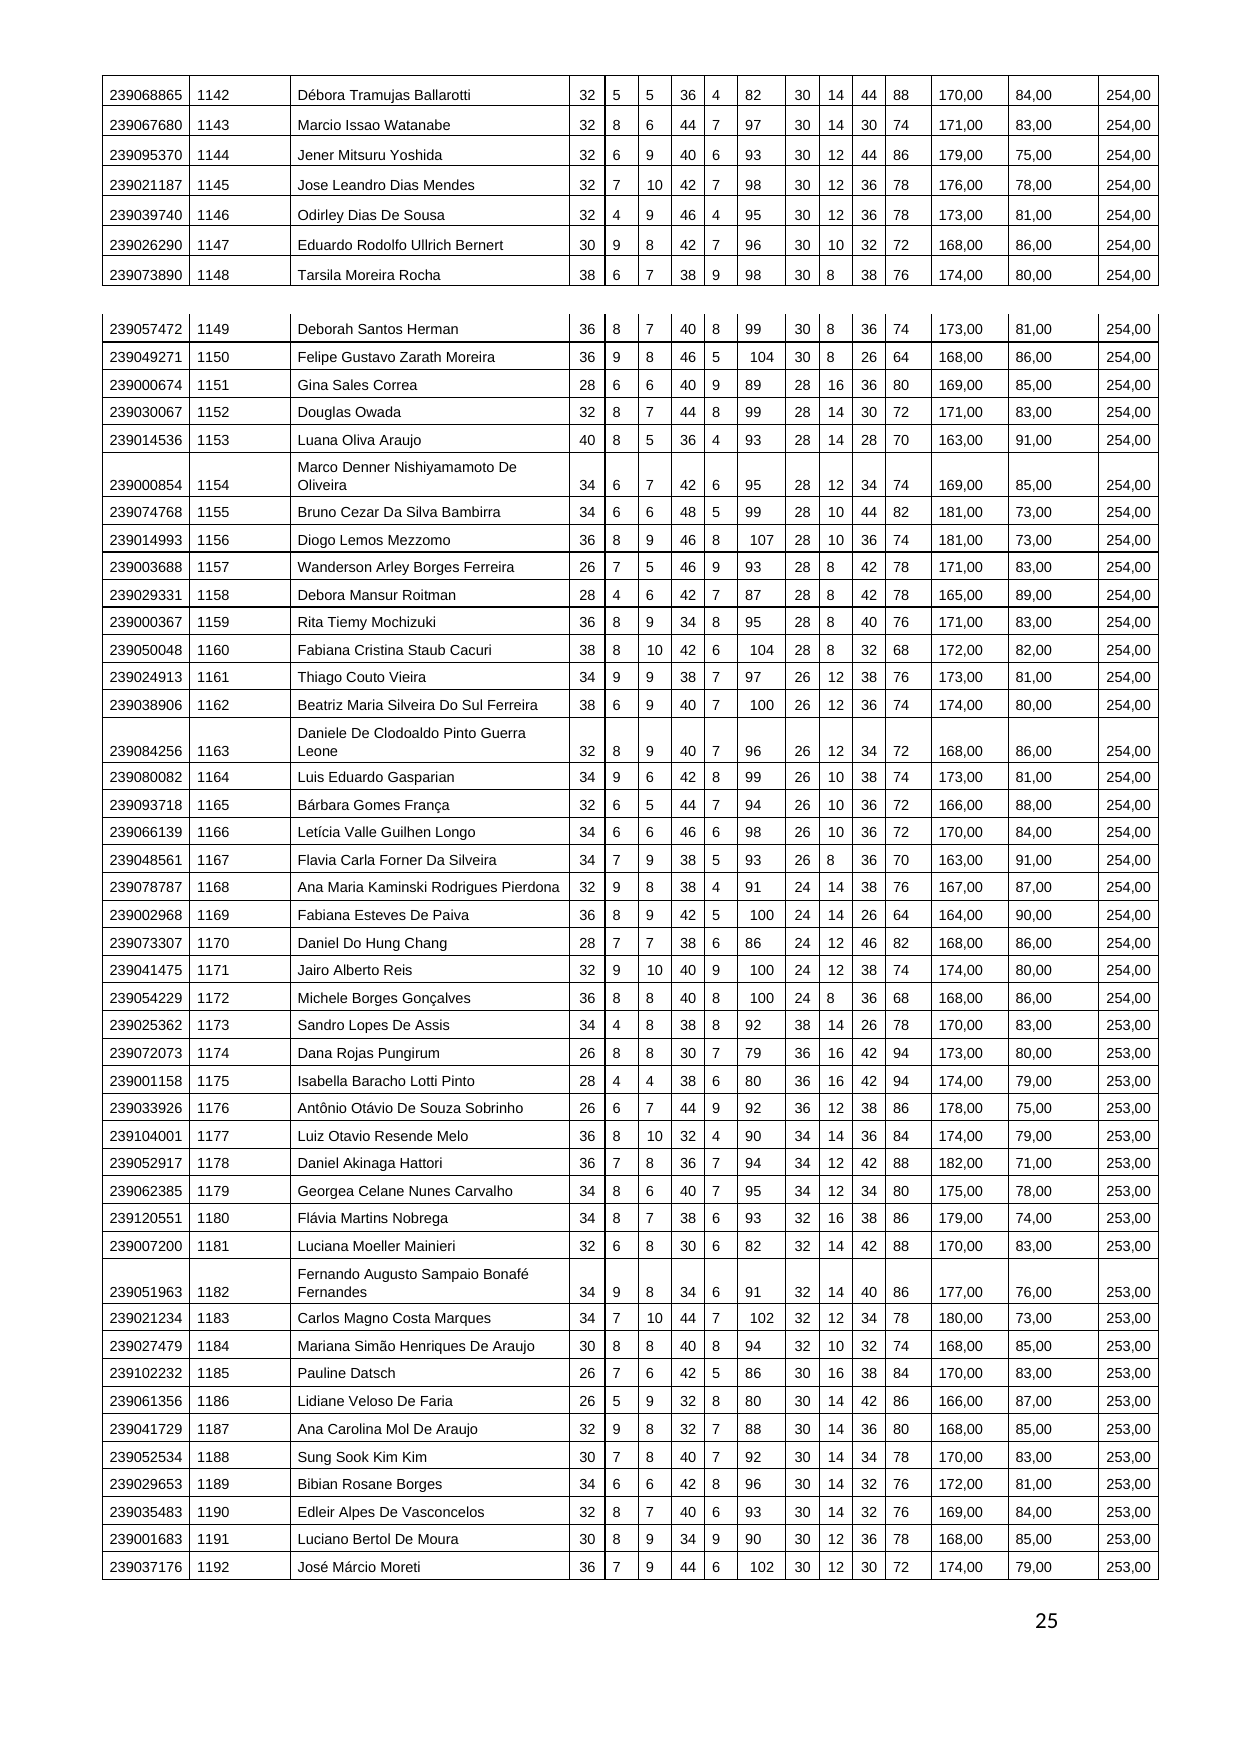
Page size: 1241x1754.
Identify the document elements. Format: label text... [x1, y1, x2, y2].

table_cell Mariana Simão Henriques De Araujo [291, 1331, 569, 1358]
table_cell 239039740 [103, 196, 189, 225]
table_cell 28 [786, 453, 819, 496]
table_header 8 [705, 314, 737, 341]
table_cell 7 [705, 106, 737, 135]
table_cell 168,00 [932, 226, 1008, 255]
table_cell Georgea Celane Nunes Carvalho [291, 1176, 569, 1203]
table_cell 38 [570, 635, 604, 662]
table_cell 1159 [190, 608, 290, 634]
table_cell 44 [672, 790, 704, 817]
table_cell 168,00 [932, 1331, 1008, 1358]
table_cell 239002968 [103, 901, 189, 927]
table_cell 8 [639, 343, 671, 369]
table_cell 36 [672, 425, 704, 452]
table_cell 34 [570, 763, 604, 789]
table_cell 10 [820, 790, 852, 817]
table_cell 7 [639, 1094, 671, 1120]
table_cell 7 [639, 1497, 671, 1523]
table_cell 1146 [190, 196, 290, 225]
table_cell 254,00 [1099, 608, 1158, 634]
table_cell 1186 [190, 1387, 290, 1413]
table_cell 36 [570, 525, 604, 551]
table_cell 44 [672, 1552, 704, 1579]
table_cell 8 [705, 1011, 737, 1037]
table_cell 6 [705, 1066, 737, 1093]
table_cell 86 [886, 136, 931, 165]
table_cell 70 [886, 425, 931, 452]
table_cell 100 [738, 983, 785, 1010]
table_cell 1176 [190, 1094, 290, 1120]
table_cell 44 [672, 106, 704, 135]
table_cell 71,00 [1009, 1149, 1098, 1175]
table_cell 169,00 [932, 1497, 1008, 1523]
table_cell 1170 [190, 928, 290, 954]
table_cell 253,00 [1099, 1525, 1158, 1551]
table_cell 42 [672, 635, 704, 662]
table_cell 239029331 [103, 580, 189, 606]
table_cell 6 [639, 818, 671, 844]
table_cell 12 [820, 1094, 852, 1120]
table_cell 9 [705, 1094, 737, 1120]
table_cell 28 [570, 580, 604, 606]
table_cell 171,00 [932, 553, 1008, 579]
table_cell 254,00 [1099, 635, 1158, 662]
table_cell 12 [820, 1552, 852, 1579]
table_cell 30 [786, 343, 819, 369]
table_cell Antônio Otávio De Souza Sobrinho [291, 1094, 569, 1120]
table_cell 32 [570, 196, 604, 225]
table_cell 26 [570, 1094, 604, 1120]
table_cell 7 [705, 580, 737, 606]
table_cell 7 [606, 1442, 638, 1468]
table_cell 64 [886, 901, 931, 927]
table_cell 1171 [190, 956, 290, 982]
table_cell 36 [570, 1552, 604, 1579]
table_cell 36 [786, 1094, 819, 1120]
table_cell 239014993 [103, 525, 189, 551]
table_cell 30 [786, 1469, 819, 1496]
table_cell 10 [639, 956, 671, 982]
table_header 81,00 [1009, 314, 1098, 341]
table_cell 34 [570, 663, 604, 689]
table_cell 171,00 [932, 106, 1008, 135]
table_cell 1183 [190, 1304, 290, 1330]
table_cell 1152 [190, 398, 290, 424]
table_cell 26 [853, 343, 885, 369]
table_cell 170,00 [932, 818, 1008, 844]
table_cell 80,00 [1009, 1039, 1098, 1065]
table_cell Lidiane Veloso De Faria [291, 1387, 569, 1413]
table_cell 36 [853, 845, 885, 872]
table_cell 8 [705, 608, 737, 634]
table_cell 9 [639, 1387, 671, 1413]
table_cell 30 [570, 226, 604, 255]
table_cell 32 [570, 136, 604, 165]
table_cell 36 [672, 76, 704, 105]
table_cell 85,00 [1009, 1525, 1098, 1551]
table_cell 74 [886, 1331, 931, 1358]
table_cell 93 [738, 1497, 785, 1523]
table_cell 98 [738, 166, 785, 195]
table_cell Sung Sook Kim Kim [291, 1442, 569, 1468]
table_cell 90 [738, 1121, 785, 1148]
table_cell 12 [820, 1304, 852, 1330]
table_cell 166,00 [932, 790, 1008, 817]
table_cell 86,00 [1009, 928, 1098, 954]
table_cell Diogo Lemos Mezzomo [291, 525, 569, 551]
table_cell 40 [853, 1259, 885, 1303]
table_cell 1174 [190, 1039, 290, 1065]
table_cell 254,00 [1099, 663, 1158, 689]
table_cell 94 [738, 1149, 785, 1175]
table_cell 76 [886, 608, 931, 634]
table_cell 72 [886, 226, 931, 255]
table_cell 78,00 [1009, 166, 1098, 195]
table_cell 239072073 [103, 1039, 189, 1065]
table_cell Daniel Do Hung Chang [291, 928, 569, 954]
table_cell 30 [853, 398, 885, 424]
table_cell 79,00 [1009, 1066, 1098, 1093]
table_cell 163,00 [932, 845, 1008, 872]
table_cell Rita Tiemy Mochizuki [291, 608, 569, 634]
table_cell 1181 [190, 1232, 290, 1258]
table_header 36 [570, 314, 604, 341]
table_cell Odirley Dias De Sousa [291, 196, 569, 225]
table_cell 239052534 [103, 1442, 189, 1468]
table_cell 239073307 [103, 928, 189, 954]
table_cell 81,00 [1009, 196, 1098, 225]
table_cell 8 [705, 1331, 737, 1358]
table_cell 9 [639, 1525, 671, 1551]
table_cell 10 [639, 635, 671, 662]
table_cell 28 [786, 497, 819, 524]
table_cell 167,00 [932, 873, 1008, 899]
table_cell 5 [705, 497, 737, 524]
table_cell 36 [786, 1066, 819, 1093]
table_cell 32 [786, 1304, 819, 1330]
table_cell 7 [606, 553, 638, 579]
table_cell 76 [886, 873, 931, 899]
table_cell 4 [606, 1011, 638, 1037]
table_cell 30 [786, 1552, 819, 1579]
table_cell 95 [738, 608, 785, 634]
table_cell 254,00 [1099, 370, 1158, 397]
table_cell 173,00 [932, 763, 1008, 789]
table_cell 168,00 [932, 928, 1008, 954]
table_cell 73,00 [1009, 497, 1098, 524]
table_cell 34 [853, 453, 885, 496]
table_cell 239102232 [103, 1359, 189, 1386]
table_cell 86,00 [1009, 226, 1098, 255]
table_cell 12 [820, 663, 852, 689]
table_cell 34 [672, 1525, 704, 1551]
table_cell 99 [738, 398, 785, 424]
table_cell 32 [853, 1469, 885, 1496]
table_cell 78 [886, 1442, 931, 1468]
table_cell 38 [853, 763, 885, 789]
table_cell 169,00 [932, 453, 1008, 496]
table_cell 6 [606, 136, 638, 165]
table_cell 26 [570, 1387, 604, 1413]
table_cell 6 [705, 1552, 737, 1579]
table_cell 79 [738, 1039, 785, 1065]
table_cell 42 [853, 1039, 885, 1065]
table_cell 30 [786, 166, 819, 195]
table_cell 254,00 [1099, 226, 1158, 255]
table_cell 253,00 [1099, 1039, 1158, 1065]
table_cell Marcio Issao Watanabe [291, 106, 569, 135]
table_cell 38 [570, 256, 604, 285]
table_cell 4 [606, 196, 638, 225]
table_cell 174,00 [932, 690, 1008, 717]
table_cell 239073890 [103, 256, 189, 285]
table_cell 12 [820, 1176, 852, 1203]
table_cell 163,00 [932, 425, 1008, 452]
table_cell 10 [820, 497, 852, 524]
table_cell 7 [705, 1442, 737, 1468]
table_cell 74,00 [1009, 1204, 1098, 1231]
table_cell 9 [606, 1259, 638, 1303]
table_cell 40 [672, 983, 704, 1010]
table_cell 7 [705, 663, 737, 689]
table_cell 80,00 [1009, 256, 1098, 285]
table_cell 85,00 [1009, 370, 1098, 397]
table_cell 12 [820, 718, 852, 762]
table_cell 14 [820, 901, 852, 927]
table_cell 34 [853, 1304, 885, 1330]
table_cell 14 [820, 1387, 852, 1413]
table_cell 1188 [190, 1442, 290, 1468]
table_cell 89 [738, 370, 785, 397]
table_cell 32 [570, 956, 604, 982]
table_cell 38 [672, 256, 704, 285]
table_cell 34 [570, 453, 604, 496]
table_cell 253,00 [1099, 1469, 1158, 1496]
table_cell 102 [738, 1304, 785, 1330]
table_cell 40 [672, 1331, 704, 1358]
table_cell 26 [570, 553, 604, 579]
table_cell 36 [570, 983, 604, 1010]
table_cell Sandro Lopes De Assis [291, 1011, 569, 1037]
table_cell 1142 [190, 76, 290, 105]
table_cell 10 [639, 1304, 671, 1330]
table_cell 42 [853, 580, 885, 606]
table_cell 88 [886, 1232, 931, 1258]
table_header 254,00 [1099, 314, 1158, 341]
table_cell 38 [853, 1359, 885, 1386]
table_cell 28 [786, 525, 819, 551]
table_cell 42 [853, 553, 885, 579]
table_cell 239001158 [103, 1066, 189, 1093]
table_cell 6 [705, 1232, 737, 1258]
table_cell 239027479 [103, 1331, 189, 1358]
table_cell 1192 [190, 1552, 290, 1579]
table_cell 44 [672, 398, 704, 424]
table_cell 30 [786, 1414, 819, 1441]
table_cell 8 [639, 873, 671, 899]
table_cell 30 [570, 1442, 604, 1468]
table_cell 6 [705, 136, 737, 165]
table_cell 254,00 [1099, 398, 1158, 424]
table_cell 1172 [190, 983, 290, 1010]
table_cell 91,00 [1009, 425, 1098, 452]
table_cell 8 [820, 553, 852, 579]
table_cell Wanderson Arley Borges Ferreira [291, 553, 569, 579]
table_cell 32 [853, 635, 885, 662]
table_cell Fabiana Cristina Staub Cacuri [291, 635, 569, 662]
table_cell 173,00 [932, 663, 1008, 689]
table_cell 239035483 [103, 1497, 189, 1523]
table_cell 239000674 [103, 370, 189, 397]
table_cell 78 [886, 1011, 931, 1037]
table_cell 36 [672, 1149, 704, 1175]
table_cell Ana Carolina Mol De Araujo [291, 1414, 569, 1441]
table_cell 95 [738, 196, 785, 225]
table_cell 14 [820, 873, 852, 899]
table_cell 8 [639, 1011, 671, 1037]
table_cell 92 [738, 1442, 785, 1468]
table_cell 32 [786, 1204, 819, 1231]
table_cell 30 [786, 1497, 819, 1523]
table_cell 76,00 [1009, 1259, 1098, 1303]
table_cell 6 [705, 928, 737, 954]
table_cell 87,00 [1009, 873, 1098, 899]
table_cell Marco Denner Nishiyamamoto De Oliveira [291, 453, 569, 496]
table_cell 42 [853, 1066, 885, 1093]
table_cell 74 [886, 690, 931, 717]
table_cell 169,00 [932, 370, 1008, 397]
table_cell 95 [738, 453, 785, 496]
table_cell 78 [886, 166, 931, 195]
table_cell 83,00 [1009, 553, 1098, 579]
table_cell 64 [886, 343, 931, 369]
table_cell 254,00 [1099, 956, 1158, 982]
table_cell 8 [705, 763, 737, 789]
table_cell 90 [738, 1525, 785, 1551]
table_cell 28 [570, 370, 604, 397]
table_cell 74 [886, 106, 931, 135]
table_cell 75,00 [1009, 1094, 1098, 1120]
table_cell 171,00 [932, 398, 1008, 424]
table_cell 44 [672, 1094, 704, 1120]
table_cell 16 [820, 370, 852, 397]
table_cell 173,00 [932, 196, 1008, 225]
table_cell Débora Tramujas Ballarotti [291, 76, 569, 105]
table_cell 8 [639, 226, 671, 255]
table_cell 7 [705, 1039, 737, 1065]
table_cell 1189 [190, 1469, 290, 1496]
table_cell 4 [705, 425, 737, 452]
table_cell 86 [886, 1387, 931, 1413]
table_cell 83,00 [1009, 608, 1098, 634]
table_cell 239062385 [103, 1176, 189, 1203]
table_cell 7 [639, 256, 671, 285]
table_cell 32 [570, 1497, 604, 1523]
table_cell 38 [853, 873, 885, 899]
table_cell 72 [886, 398, 931, 424]
table_cell 1182 [190, 1259, 290, 1303]
table_cell 78 [886, 1525, 931, 1551]
table_cell 6 [606, 453, 638, 496]
table_cell 6 [705, 818, 737, 844]
table_cell 24 [786, 901, 819, 927]
table_cell 174,00 [932, 1066, 1008, 1093]
table_cell 1147 [190, 226, 290, 255]
table_cell 34 [570, 1011, 604, 1037]
table_cell 34 [853, 1176, 885, 1203]
table_cell 28 [570, 1066, 604, 1093]
table_cell 5 [705, 343, 737, 369]
table_cell 26 [570, 1359, 604, 1386]
table_cell 74 [886, 525, 931, 551]
table_cell 6 [639, 370, 671, 397]
table_cell 94 [738, 790, 785, 817]
table_cell 97 [738, 663, 785, 689]
table_cell 9 [606, 956, 638, 982]
table_cell 84,00 [1009, 1497, 1098, 1523]
table_cell 34 [570, 1259, 604, 1303]
table_cell 42 [672, 901, 704, 927]
table_cell 253,00 [1099, 1066, 1158, 1093]
table_cell 36 [853, 166, 885, 195]
table_cell 36 [853, 370, 885, 397]
table_cell 10 [820, 525, 852, 551]
table_cell 5 [639, 425, 671, 452]
table_cell 7 [705, 718, 737, 762]
table_cell 78 [886, 580, 931, 606]
table_cell 8 [820, 845, 852, 872]
table_cell 36 [570, 901, 604, 927]
table_cell 36 [853, 525, 885, 551]
table_cell 26 [786, 690, 819, 717]
table_cell 70 [886, 845, 931, 872]
table_cell 4 [705, 196, 737, 225]
table_cell 40 [672, 956, 704, 982]
table_cell Luciano Bertol De Moura [291, 1525, 569, 1551]
table_cell 12 [820, 1149, 852, 1175]
table_cell 14 [820, 425, 852, 452]
table_cell 87,00 [1009, 1387, 1098, 1413]
table_cell 175,00 [932, 1176, 1008, 1203]
table_cell 253,00 [1099, 1414, 1158, 1441]
table_cell 6 [606, 818, 638, 844]
table_cell 87 [738, 580, 785, 606]
table_header 7 [639, 314, 671, 341]
table_cell 30 [786, 226, 819, 255]
table_cell 14 [820, 1442, 852, 1468]
table_cell 239074768 [103, 497, 189, 524]
table_cell 40 [672, 1442, 704, 1468]
table_cell 1148 [190, 256, 290, 285]
table_cell 8 [705, 1469, 737, 1496]
table_cell 6 [705, 635, 737, 662]
table_cell 80,00 [1009, 690, 1098, 717]
table_cell 6 [606, 1469, 638, 1496]
table_cell 92 [738, 1011, 785, 1037]
table_cell 239024913 [103, 663, 189, 689]
table_cell Edleir Alpes De Vasconcelos [291, 1497, 569, 1523]
table_cell 1168 [190, 873, 290, 899]
table_cell 8 [606, 635, 638, 662]
table_cell Carlos Magno Costa Marques [291, 1304, 569, 1330]
table_cell 1187 [190, 1414, 290, 1441]
table_cell 28 [786, 635, 819, 662]
table_cell Felipe Gustavo Zarath Moreira [291, 343, 569, 369]
table_cell 40 [672, 370, 704, 397]
table_cell 253,00 [1099, 1359, 1158, 1386]
table_cell 9 [639, 136, 671, 165]
table_cell 88 [738, 1414, 785, 1441]
table_cell 72 [886, 790, 931, 817]
table_cell 86,00 [1009, 343, 1098, 369]
table_cell 9 [606, 873, 638, 899]
table_cell 38 [672, 663, 704, 689]
table_cell 32 [570, 166, 604, 195]
table_cell 46 [672, 525, 704, 551]
table_cell 36 [853, 1121, 885, 1148]
table_cell 34 [786, 1176, 819, 1203]
table_cell 4 [705, 76, 737, 105]
table_header 8 [820, 314, 852, 341]
table_cell 83,00 [1009, 1442, 1098, 1468]
table_cell 16 [820, 1039, 852, 1065]
table_cell 91 [738, 873, 785, 899]
table_cell 38 [786, 1011, 819, 1037]
table_cell 7 [606, 1359, 638, 1386]
table_cell Jener Mitsuru Yoshida [291, 136, 569, 165]
table_cell 12 [820, 690, 852, 717]
table_cell 8 [705, 1387, 737, 1413]
table_cell 1153 [190, 425, 290, 452]
table_cell 8 [606, 1497, 638, 1523]
table_cell 174,00 [932, 956, 1008, 982]
table_cell 239095370 [103, 136, 189, 165]
table_cell 1180 [190, 1204, 290, 1231]
table_cell Flávia Martins Nobrega [291, 1204, 569, 1231]
table_cell 6 [606, 1232, 638, 1258]
table_cell 38 [672, 928, 704, 954]
table_cell 6 [606, 256, 638, 285]
table_cell 34 [570, 1469, 604, 1496]
table_cell 84,00 [1009, 76, 1098, 105]
table_cell 16 [820, 1204, 852, 1231]
table_cell 93 [738, 425, 785, 452]
table_cell 5 [606, 1387, 638, 1413]
table_cell 34 [570, 1176, 604, 1203]
table_cell 32 [786, 1232, 819, 1258]
table_cell 253,00 [1099, 1011, 1158, 1037]
table_cell 36 [853, 196, 885, 225]
table_cell 92 [738, 1094, 785, 1120]
table_cell 6 [606, 690, 638, 717]
table_cell 8 [606, 525, 638, 551]
table_cell 7 [705, 1304, 737, 1330]
table_cell 90,00 [1009, 901, 1098, 927]
table_cell 8 [606, 425, 638, 452]
table_cell 239030067 [103, 398, 189, 424]
table_header 8 [606, 314, 638, 341]
table_cell Luiz Otavio Resende Melo [291, 1121, 569, 1148]
table_cell 9 [639, 196, 671, 225]
table_cell 7 [705, 1149, 737, 1175]
table_cell 8 [606, 1331, 638, 1358]
table_cell 32 [570, 106, 604, 135]
table_cell 254,00 [1099, 425, 1158, 452]
table_cell 8 [606, 398, 638, 424]
table_cell 42 [672, 763, 704, 789]
table_cell 74 [886, 763, 931, 789]
table_cell 88,00 [1009, 790, 1098, 817]
table_cell 174,00 [932, 1121, 1008, 1148]
table_cell 9 [639, 718, 671, 762]
table_header 173,00 [932, 314, 1008, 341]
table_cell 80 [738, 1066, 785, 1093]
table_cell 181,00 [932, 525, 1008, 551]
table_cell 7 [639, 928, 671, 954]
table_cell 102 [738, 1552, 785, 1579]
table_cell 1178 [190, 1149, 290, 1175]
table_cell 34 [786, 1121, 819, 1148]
table_cell 34 [853, 718, 885, 762]
table_cell 42 [672, 580, 704, 606]
table_cell 30 [672, 1232, 704, 1258]
table_cell 104 [738, 343, 785, 369]
table_cell 79,00 [1009, 1552, 1098, 1579]
table_cell 239052917 [103, 1149, 189, 1175]
table_cell Bibian Rosane Borges [291, 1469, 569, 1496]
table_cell 38 [672, 1204, 704, 1231]
table_cell 30 [786, 1442, 819, 1468]
table_cell 8 [606, 106, 638, 135]
table_cell 253,00 [1099, 1442, 1158, 1468]
table_cell 1175 [190, 1066, 290, 1093]
table_cell 86 [886, 1204, 931, 1231]
table_cell 5 [705, 845, 737, 872]
table_cell 172,00 [932, 1469, 1008, 1496]
table_cell 32 [570, 76, 604, 105]
table_cell 9 [705, 1525, 737, 1551]
table_cell 28 [786, 425, 819, 452]
table_cell 26 [853, 1011, 885, 1037]
table_cell 168,00 [932, 983, 1008, 1010]
table_cell 82,00 [1009, 635, 1098, 662]
table_cell 99 [738, 763, 785, 789]
table_cell 14 [820, 106, 852, 135]
table_cell Jairo Alberto Reis [291, 956, 569, 982]
table_cell Bárbara Gomes França [291, 790, 569, 817]
table_header 30 [786, 314, 819, 341]
table_cell 8 [606, 1039, 638, 1065]
table_cell 42 [853, 1387, 885, 1413]
table_cell 10 [820, 226, 852, 255]
table_cell 80,00 [1009, 956, 1098, 982]
table_cell 6 [639, 1176, 671, 1203]
table_cell 239049271 [103, 343, 189, 369]
table_cell 239000854 [103, 453, 189, 496]
table_cell 6 [705, 1204, 737, 1231]
table_cell 254,00 [1099, 718, 1158, 762]
table_cell 94 [738, 1331, 785, 1358]
table_cell 32 [672, 1121, 704, 1148]
table_cell Gina Sales Correa [291, 370, 569, 397]
table_cell 239000367 [103, 608, 189, 634]
table_cell 5 [639, 553, 671, 579]
table_cell 10 [820, 818, 852, 844]
table_cell 1155 [190, 497, 290, 524]
table_cell 36 [570, 1121, 604, 1148]
table_cell 1184 [190, 1331, 290, 1358]
table_cell 168,00 [932, 1414, 1008, 1441]
table_cell 239050048 [103, 635, 189, 662]
table_cell 7 [639, 1204, 671, 1231]
table_cell 98 [738, 818, 785, 844]
table_cell 253,00 [1099, 1094, 1158, 1120]
table_cell 1151 [190, 370, 290, 397]
table_cell 34 [570, 818, 604, 844]
table_cell 81,00 [1009, 663, 1098, 689]
table_cell 9 [705, 553, 737, 579]
table_cell 1156 [190, 525, 290, 551]
table_cell 168,00 [932, 343, 1008, 369]
table_cell 79,00 [1009, 1121, 1098, 1148]
table_cell 239093718 [103, 790, 189, 817]
table_cell 94 [886, 1066, 931, 1093]
table_cell 30 [786, 106, 819, 135]
table_cell 32 [570, 1232, 604, 1258]
table_cell 93 [738, 553, 785, 579]
table_cell 76 [886, 1497, 931, 1523]
table_cell 93 [738, 845, 785, 872]
table_cell 239021234 [103, 1304, 189, 1330]
table_cell 82 [886, 928, 931, 954]
table_cell 4 [639, 1066, 671, 1093]
table_cell 9 [639, 608, 671, 634]
table_cell Flavia Carla Forner Da Silveira [291, 845, 569, 872]
table_cell 5 [705, 901, 737, 927]
table_cell 170,00 [932, 1011, 1008, 1037]
table_cell 100 [738, 690, 785, 717]
table_cell Jose Leandro Dias Mendes [291, 166, 569, 195]
table_cell 32 [672, 1387, 704, 1413]
table_cell 253,00 [1099, 1121, 1158, 1148]
table_cell 46 [672, 818, 704, 844]
table_cell 6 [606, 370, 638, 397]
table_cell 36 [853, 983, 885, 1010]
table_cell 239033926 [103, 1094, 189, 1120]
table_cell 239061356 [103, 1387, 189, 1413]
table_cell 6 [639, 106, 671, 135]
table_cell Thiago Couto Vieira [291, 663, 569, 689]
table_cell 38 [853, 256, 885, 285]
table_cell 32 [786, 1259, 819, 1303]
table_cell 174,00 [932, 256, 1008, 285]
table_cell 8 [606, 1176, 638, 1203]
table_cell 239066139 [103, 818, 189, 844]
table_cell 239067680 [103, 106, 189, 135]
table_cell 8 [820, 608, 852, 634]
table_cell 44 [853, 497, 885, 524]
table_cell 6 [705, 1259, 737, 1303]
table_cell 34 [570, 1304, 604, 1330]
table_cell 72 [886, 818, 931, 844]
table_cell 26 [853, 901, 885, 927]
table_cell 42 [672, 1359, 704, 1386]
table_cell 7 [606, 1304, 638, 1330]
table_cell 100 [738, 901, 785, 927]
table_cell 34 [853, 1442, 885, 1468]
table_cell 89,00 [1009, 580, 1098, 606]
table_cell 239051963 [103, 1259, 189, 1303]
table_cell 78 [886, 553, 931, 579]
table_cell 239038906 [103, 690, 189, 717]
table_cell 1157 [190, 553, 290, 579]
table_cell 4 [606, 580, 638, 606]
table_header 1149 [190, 314, 290, 341]
table_cell 253,00 [1099, 1304, 1158, 1330]
table_cell 68 [886, 983, 931, 1010]
table_cell 12 [820, 196, 852, 225]
table_cell 38 [853, 663, 885, 689]
table_cell 1169 [190, 901, 290, 927]
table_cell 85,00 [1009, 1414, 1098, 1441]
table_cell 26 [786, 718, 819, 762]
table_cell 170,00 [932, 76, 1008, 105]
table_cell 239037176 [103, 1552, 189, 1579]
table_cell 107 [738, 525, 785, 551]
table_cell Beatriz Maria Silveira Do Sul Ferreira [291, 690, 569, 717]
table_cell 36 [853, 1525, 885, 1551]
table_cell 42 [672, 453, 704, 496]
table_cell 78 [886, 1304, 931, 1330]
table_cell 254,00 [1099, 525, 1158, 551]
table_cell 12 [820, 453, 852, 496]
table_cell 165,00 [932, 580, 1008, 606]
table_cell 86 [738, 928, 785, 954]
table_cell José Márcio Moreti [291, 1552, 569, 1579]
table_cell 254,00 [1099, 343, 1158, 369]
table_cell 182,00 [932, 1149, 1008, 1175]
table_header Deborah Santos Herman [291, 314, 569, 341]
table_cell 46 [672, 343, 704, 369]
table_cell 8 [820, 343, 852, 369]
table_cell 1154 [190, 453, 290, 496]
table_cell 1158 [190, 580, 290, 606]
table_cell 78,00 [1009, 1176, 1098, 1203]
table_cell 254,00 [1099, 166, 1158, 195]
table_cell 254,00 [1099, 136, 1158, 165]
table_cell 81,00 [1009, 763, 1098, 789]
table_cell 6 [639, 580, 671, 606]
table_cell 8 [639, 1149, 671, 1175]
table_cell 7 [705, 166, 737, 195]
table_cell 46 [672, 196, 704, 225]
table_cell 14 [820, 1259, 852, 1303]
table_cell 94 [886, 1039, 931, 1065]
table_cell 24 [786, 928, 819, 954]
table_cell 176,00 [932, 166, 1008, 195]
table_cell 73,00 [1009, 1304, 1098, 1330]
table_cell 239003688 [103, 553, 189, 579]
table_cell 5 [639, 76, 671, 105]
table_cell 7 [705, 1414, 737, 1441]
table_cell 30 [786, 1359, 819, 1386]
table_cell 86 [886, 1259, 931, 1303]
table_cell 76 [886, 256, 931, 285]
table_cell 254,00 [1099, 76, 1158, 105]
table_header 74 [886, 314, 931, 341]
table_cell 7 [606, 1552, 638, 1579]
table_cell 28 [853, 425, 885, 452]
table_cell 68 [886, 635, 931, 662]
table_cell 14 [820, 1232, 852, 1258]
table_cell 30 [570, 1525, 604, 1551]
table_cell 9 [639, 845, 671, 872]
table_cell 239078787 [103, 873, 189, 899]
table_cell 12 [820, 1525, 852, 1551]
table_cell 34 [570, 497, 604, 524]
table_cell 26 [786, 845, 819, 872]
table_cell 239048561 [103, 845, 189, 872]
table_cell 80 [886, 370, 931, 397]
table_cell 173,00 [932, 1039, 1008, 1065]
table_cell 1162 [190, 690, 290, 717]
table_cell Michele Borges Gonçalves [291, 983, 569, 1010]
table_cell 8 [606, 1525, 638, 1551]
table_cell 36 [853, 790, 885, 817]
table_cell 7 [705, 226, 737, 255]
table_cell 14 [820, 76, 852, 105]
table_cell 86,00 [1009, 983, 1098, 1010]
table_cell 83,00 [1009, 1232, 1098, 1258]
table_cell 1190 [190, 1497, 290, 1523]
table_cell 38 [853, 1094, 885, 1120]
table_cell 30 [853, 1552, 885, 1579]
table_cell 8 [639, 1259, 671, 1303]
table_cell 14 [820, 1011, 852, 1037]
table_cell 96 [738, 1469, 785, 1496]
table_cell Ana Maria Kaminski Rodrigues Pierdona [291, 873, 569, 899]
table_cell 14 [820, 398, 852, 424]
table_cell 80 [886, 1176, 931, 1203]
table_cell 86 [886, 1094, 931, 1120]
table_cell 36 [570, 1149, 604, 1175]
table_cell 9 [705, 370, 737, 397]
table_cell 8 [606, 1121, 638, 1148]
table_cell 83,00 [1009, 1359, 1098, 1386]
table_cell 42 [853, 1232, 885, 1258]
table_cell 239025362 [103, 1011, 189, 1037]
table_cell 32 [570, 398, 604, 424]
table_cell 254,00 [1099, 845, 1158, 872]
table_cell 32 [853, 226, 885, 255]
table_cell 253,00 [1099, 1149, 1158, 1175]
table_cell 84 [886, 1359, 931, 1386]
table_cell 34 [570, 1204, 604, 1231]
table_cell 88 [886, 1149, 931, 1175]
table_cell 1164 [190, 763, 290, 789]
table_cell 72 [886, 1552, 931, 1579]
table_cell 5 [606, 76, 638, 105]
table_cell 24 [786, 873, 819, 899]
table_cell 48 [672, 497, 704, 524]
table_cell 7 [639, 453, 671, 496]
table_cell 8 [705, 398, 737, 424]
table_cell 7 [705, 790, 737, 817]
table_cell 254,00 [1099, 580, 1158, 606]
table_cell 104 [738, 635, 785, 662]
table_cell 26 [786, 790, 819, 817]
table_cell 28 [786, 608, 819, 634]
table_cell 179,00 [932, 136, 1008, 165]
table_cell 8 [705, 525, 737, 551]
table_cell 254,00 [1099, 983, 1158, 1010]
table_cell 168,00 [932, 1525, 1008, 1551]
table_cell 172,00 [932, 635, 1008, 662]
table_cell 46 [853, 928, 885, 954]
table_cell 8 [606, 1204, 638, 1231]
table_cell 8 [639, 1232, 671, 1258]
table_cell 7 [606, 166, 638, 195]
table_cell 6 [606, 1094, 638, 1120]
table_cell 7 [606, 928, 638, 954]
table_cell 30 [786, 76, 819, 105]
table_cell 34 [672, 608, 704, 634]
table_cell 26 [570, 1039, 604, 1065]
table_cell 8 [606, 983, 638, 1010]
table_cell 98 [738, 256, 785, 285]
table_cell 36 [786, 1039, 819, 1065]
table_cell 7 [705, 1176, 737, 1203]
table_cell 74 [886, 956, 931, 982]
table_cell 38 [672, 873, 704, 899]
table_cell 166,00 [932, 1387, 1008, 1413]
table_cell 32 [786, 1331, 819, 1358]
table_cell 34 [786, 1149, 819, 1175]
table_cell Daniel Akinaga Hattori [291, 1149, 569, 1175]
table_cell 180,00 [932, 1304, 1008, 1330]
table_cell 253,00 [1099, 1552, 1158, 1579]
table_cell 32 [853, 1497, 885, 1523]
table_cell 239029653 [103, 1469, 189, 1496]
table_cell Fabiana Esteves De Paiva [291, 901, 569, 927]
table_cell 8 [820, 983, 852, 1010]
table_cell 1167 [190, 845, 290, 872]
table_cell 239068865 [103, 76, 189, 105]
table_header 239057472 [103, 314, 189, 341]
table_cell 1185 [190, 1359, 290, 1386]
table_cell 6 [639, 1469, 671, 1496]
table_cell 8 [820, 580, 852, 606]
table_cell 42 [672, 226, 704, 255]
table_cell 38 [570, 690, 604, 717]
table_cell 1177 [190, 1121, 290, 1148]
table_cell 32 [570, 790, 604, 817]
table_cell 30 [570, 1331, 604, 1358]
table_cell 170,00 [932, 1232, 1008, 1258]
table_cell 93 [738, 136, 785, 165]
table_cell 6 [705, 1497, 737, 1523]
table_cell 254,00 [1099, 106, 1158, 135]
table_cell 1191 [190, 1525, 290, 1551]
table_cell 170,00 [932, 1359, 1008, 1386]
table_cell 6 [705, 453, 737, 496]
table_cell 100 [738, 956, 785, 982]
table_cell 12 [820, 956, 852, 982]
table_cell Luciana Moeller Mainieri [291, 1232, 569, 1258]
table_cell 36 [570, 343, 604, 369]
table_header 36 [853, 314, 885, 341]
table_cell Pauline Datsch [291, 1359, 569, 1386]
table_cell 254,00 [1099, 873, 1158, 899]
table_cell 7 [606, 845, 638, 872]
table_cell 28 [786, 398, 819, 424]
table_cell 14 [820, 1469, 852, 1496]
table_cell 253,00 [1099, 1176, 1158, 1203]
table_cell 1143 [190, 106, 290, 135]
table_cell 1145 [190, 166, 290, 195]
table_cell 254,00 [1099, 763, 1158, 789]
table_cell 8 [606, 901, 638, 927]
table_cell 34 [672, 1259, 704, 1303]
table_header 40 [672, 314, 704, 341]
table_cell 9 [639, 901, 671, 927]
table_cell 239104001 [103, 1121, 189, 1148]
table_cell 36 [570, 608, 604, 634]
table_cell 32 [570, 718, 604, 762]
table_cell 164,00 [932, 901, 1008, 927]
table_cell 181,00 [932, 497, 1008, 524]
table_cell 239014536 [103, 425, 189, 452]
table_cell 170,00 [932, 1442, 1008, 1468]
table_cell 26 [786, 763, 819, 789]
table_cell 4 [606, 1066, 638, 1093]
table_cell Dana Rojas Pungirum [291, 1039, 569, 1065]
table_cell 72 [886, 718, 931, 762]
table_cell 1144 [190, 136, 290, 165]
table_cell 40 [672, 136, 704, 165]
table_cell Luis Eduardo Gasparian [291, 763, 569, 789]
table_cell 1165 [190, 790, 290, 817]
table_cell 96 [738, 226, 785, 255]
table_cell 38 [853, 1204, 885, 1231]
table_cell 239021187 [103, 166, 189, 195]
table_cell 9 [639, 663, 671, 689]
table_cell 254,00 [1099, 196, 1158, 225]
table_cell 82 [738, 1232, 785, 1258]
table_cell 14 [820, 1414, 852, 1441]
table_cell 5 [639, 790, 671, 817]
table_cell 10 [820, 763, 852, 789]
table_cell 95 [738, 1176, 785, 1203]
table_cell 30 [786, 1525, 819, 1551]
table_cell 32 [570, 873, 604, 899]
table_cell 84,00 [1009, 818, 1098, 844]
table_cell 7 [606, 1149, 638, 1175]
table_cell Debora Mansur Roitman [291, 580, 569, 606]
table_cell 40 [853, 608, 885, 634]
table_cell 91 [738, 1259, 785, 1303]
table_cell 40 [672, 690, 704, 717]
table_cell 36 [853, 1414, 885, 1441]
table_cell 42 [672, 166, 704, 195]
table_cell 253,00 [1099, 1232, 1158, 1258]
table_cell 73,00 [1009, 525, 1098, 551]
table_cell 10 [639, 166, 671, 195]
table_cell 253,00 [1099, 1387, 1158, 1413]
table_cell 4 [705, 1121, 737, 1148]
table_cell 76 [886, 663, 931, 689]
table_cell 1173 [190, 1011, 290, 1037]
table_cell 30 [786, 256, 819, 285]
table_cell 80 [886, 1414, 931, 1441]
table_cell 28 [786, 370, 819, 397]
table_cell 9 [705, 956, 737, 982]
table_cell Fernando Augusto Sampaio Bonafé Fernandes [291, 1259, 569, 1303]
table_cell 12 [820, 928, 852, 954]
table_cell 30 [853, 106, 885, 135]
table_cell 8 [639, 1039, 671, 1065]
table_cell 9 [639, 690, 671, 717]
table_cell 9 [639, 525, 671, 551]
table_cell 6 [639, 1359, 671, 1386]
table_cell 16 [820, 1359, 852, 1386]
table_cell 30 [672, 1039, 704, 1065]
table_cell 83,00 [1009, 398, 1098, 424]
table_cell 91,00 [1009, 845, 1098, 872]
table_cell 1166 [190, 818, 290, 844]
table_cell 74 [886, 453, 931, 496]
table_cell 254,00 [1099, 256, 1158, 285]
table_cell 8 [639, 1414, 671, 1441]
table_cell 8 [606, 608, 638, 634]
table_cell 239080082 [103, 763, 189, 789]
table_cell 8 [639, 1331, 671, 1358]
table_cell 6 [606, 497, 638, 524]
table_cell 10 [639, 1121, 671, 1148]
table_cell 32 [570, 1414, 604, 1441]
table_cell 174,00 [932, 1552, 1008, 1579]
table_cell Letícia Valle Guilhen Longo [291, 818, 569, 844]
table_cell 96 [738, 718, 785, 762]
table_cell 239041475 [103, 956, 189, 982]
table_cell 80 [738, 1387, 785, 1413]
table_cell 253,00 [1099, 1331, 1158, 1358]
table_cell 1150 [190, 343, 290, 369]
table_cell 8 [820, 256, 852, 285]
table_cell 46 [672, 553, 704, 579]
table_cell 40 [672, 1497, 704, 1523]
table_cell 28 [786, 553, 819, 579]
table_cell 44 [853, 136, 885, 165]
table_cell 8 [606, 718, 638, 762]
table_cell 30 [786, 136, 819, 165]
table_cell 1163 [190, 718, 290, 762]
table_cell 9 [606, 1414, 638, 1441]
table_cell 239007200 [103, 1232, 189, 1258]
table_cell 88 [886, 76, 931, 105]
table_cell 177,00 [932, 1259, 1008, 1303]
table_cell 99 [738, 497, 785, 524]
table_cell 86,00 [1009, 718, 1098, 762]
table_cell 97 [738, 106, 785, 135]
table_cell 254,00 [1099, 690, 1158, 717]
table_cell 40 [570, 425, 604, 452]
table_cell 5 [705, 1359, 737, 1386]
table_cell 6 [639, 497, 671, 524]
table_cell 93 [738, 1204, 785, 1231]
table_cell 82 [738, 76, 785, 105]
table_cell 24 [786, 956, 819, 982]
table_cell 32 [853, 1331, 885, 1358]
table_cell 1179 [190, 1176, 290, 1203]
table_cell 32 [672, 1414, 704, 1441]
table_cell 24 [786, 983, 819, 1010]
table_cell 42 [853, 1149, 885, 1175]
table_cell 12 [820, 166, 852, 195]
table_cell 14 [820, 1121, 852, 1148]
table_cell Tarsila Moreira Rocha [291, 256, 569, 285]
table_cell Isabella Baracho Lotti Pinto [291, 1066, 569, 1093]
table_cell 9 [606, 763, 638, 789]
table_cell 6 [606, 790, 638, 817]
table_cell Luana Oliva Araujo [291, 425, 569, 452]
table_cell 239084256 [103, 718, 189, 762]
table_cell 30 [786, 1387, 819, 1413]
table_cell 10 [820, 1331, 852, 1358]
table_cell 28 [786, 580, 819, 606]
table_cell 76 [886, 1469, 931, 1496]
table_cell 7 [705, 690, 737, 717]
table_cell 6 [639, 763, 671, 789]
table_cell Eduardo Rodolfo Ullrich Bernert [291, 226, 569, 255]
table_cell 40 [672, 718, 704, 762]
table_cell 254,00 [1099, 553, 1158, 579]
table_cell 239026290 [103, 226, 189, 255]
table_cell 78 [886, 196, 931, 225]
table_header 99 [738, 314, 785, 341]
table_cell Daniele De Clodoaldo Pinto Guerra Leone [291, 718, 569, 762]
table_cell 9 [639, 1552, 671, 1579]
table_cell 36 [853, 690, 885, 717]
table_cell 26 [786, 663, 819, 689]
table_cell 254,00 [1099, 790, 1158, 817]
table_cell 9 [606, 663, 638, 689]
table_cell 179,00 [932, 1204, 1008, 1231]
table_cell 9 [705, 256, 737, 285]
table_cell 8 [820, 635, 852, 662]
table_cell 83,00 [1009, 106, 1098, 135]
table_cell 8 [639, 1442, 671, 1468]
table_cell 254,00 [1099, 818, 1158, 844]
table_cell 44 [672, 1304, 704, 1330]
table_cell 1160 [190, 635, 290, 662]
table_cell 254,00 [1099, 453, 1158, 496]
table_cell 254,00 [1099, 497, 1158, 524]
table_cell 28 [570, 928, 604, 954]
table_cell 1161 [190, 663, 290, 689]
table_cell 178,00 [932, 1094, 1008, 1120]
table_cell 168,00 [932, 718, 1008, 762]
table_cell 38 [672, 1011, 704, 1037]
table_cell 8 [705, 983, 737, 1010]
table_cell Douglas Owada [291, 398, 569, 424]
table_cell 81,00 [1009, 1469, 1098, 1496]
table_cell 85,00 [1009, 453, 1098, 496]
table_cell 83,00 [1009, 1011, 1098, 1037]
table_cell 253,00 [1099, 1259, 1158, 1303]
table_cell 86 [738, 1359, 785, 1386]
table_cell 7 [639, 398, 671, 424]
table_cell 34 [570, 845, 604, 872]
table_cell 38 [672, 845, 704, 872]
table_cell 254,00 [1099, 928, 1158, 954]
table_cell 9 [606, 343, 638, 369]
table_cell 36 [853, 818, 885, 844]
table_cell 84 [886, 1121, 931, 1148]
table_cell 75,00 [1009, 136, 1098, 165]
table_cell 82 [886, 497, 931, 524]
table_cell 12 [820, 136, 852, 165]
table_cell 16 [820, 1066, 852, 1093]
table_cell 14 [820, 1497, 852, 1523]
table_cell 8 [639, 983, 671, 1010]
table_cell 253,00 [1099, 1497, 1158, 1523]
table_cell 239001683 [103, 1525, 189, 1551]
table_cell 239054229 [103, 983, 189, 1010]
table_cell 171,00 [932, 608, 1008, 634]
table_cell 42 [672, 1469, 704, 1496]
table_cell Bruno Cezar Da Silva Bambirra [291, 497, 569, 524]
table_cell 38 [672, 1066, 704, 1093]
table_cell 38 [853, 956, 885, 982]
table_cell 40 [672, 1176, 704, 1203]
table_cell 85,00 [1009, 1331, 1098, 1358]
table_cell 30 [786, 196, 819, 225]
table_cell 239120551 [103, 1204, 189, 1231]
table_cell 239041729 [103, 1414, 189, 1441]
table_cell 26 [786, 818, 819, 844]
table_cell 44 [853, 76, 885, 105]
table_cell 254,00 [1099, 901, 1158, 927]
table_cell 253,00 [1099, 1204, 1158, 1231]
table_cell 9 [606, 226, 638, 255]
table_cell 4 [705, 873, 737, 899]
